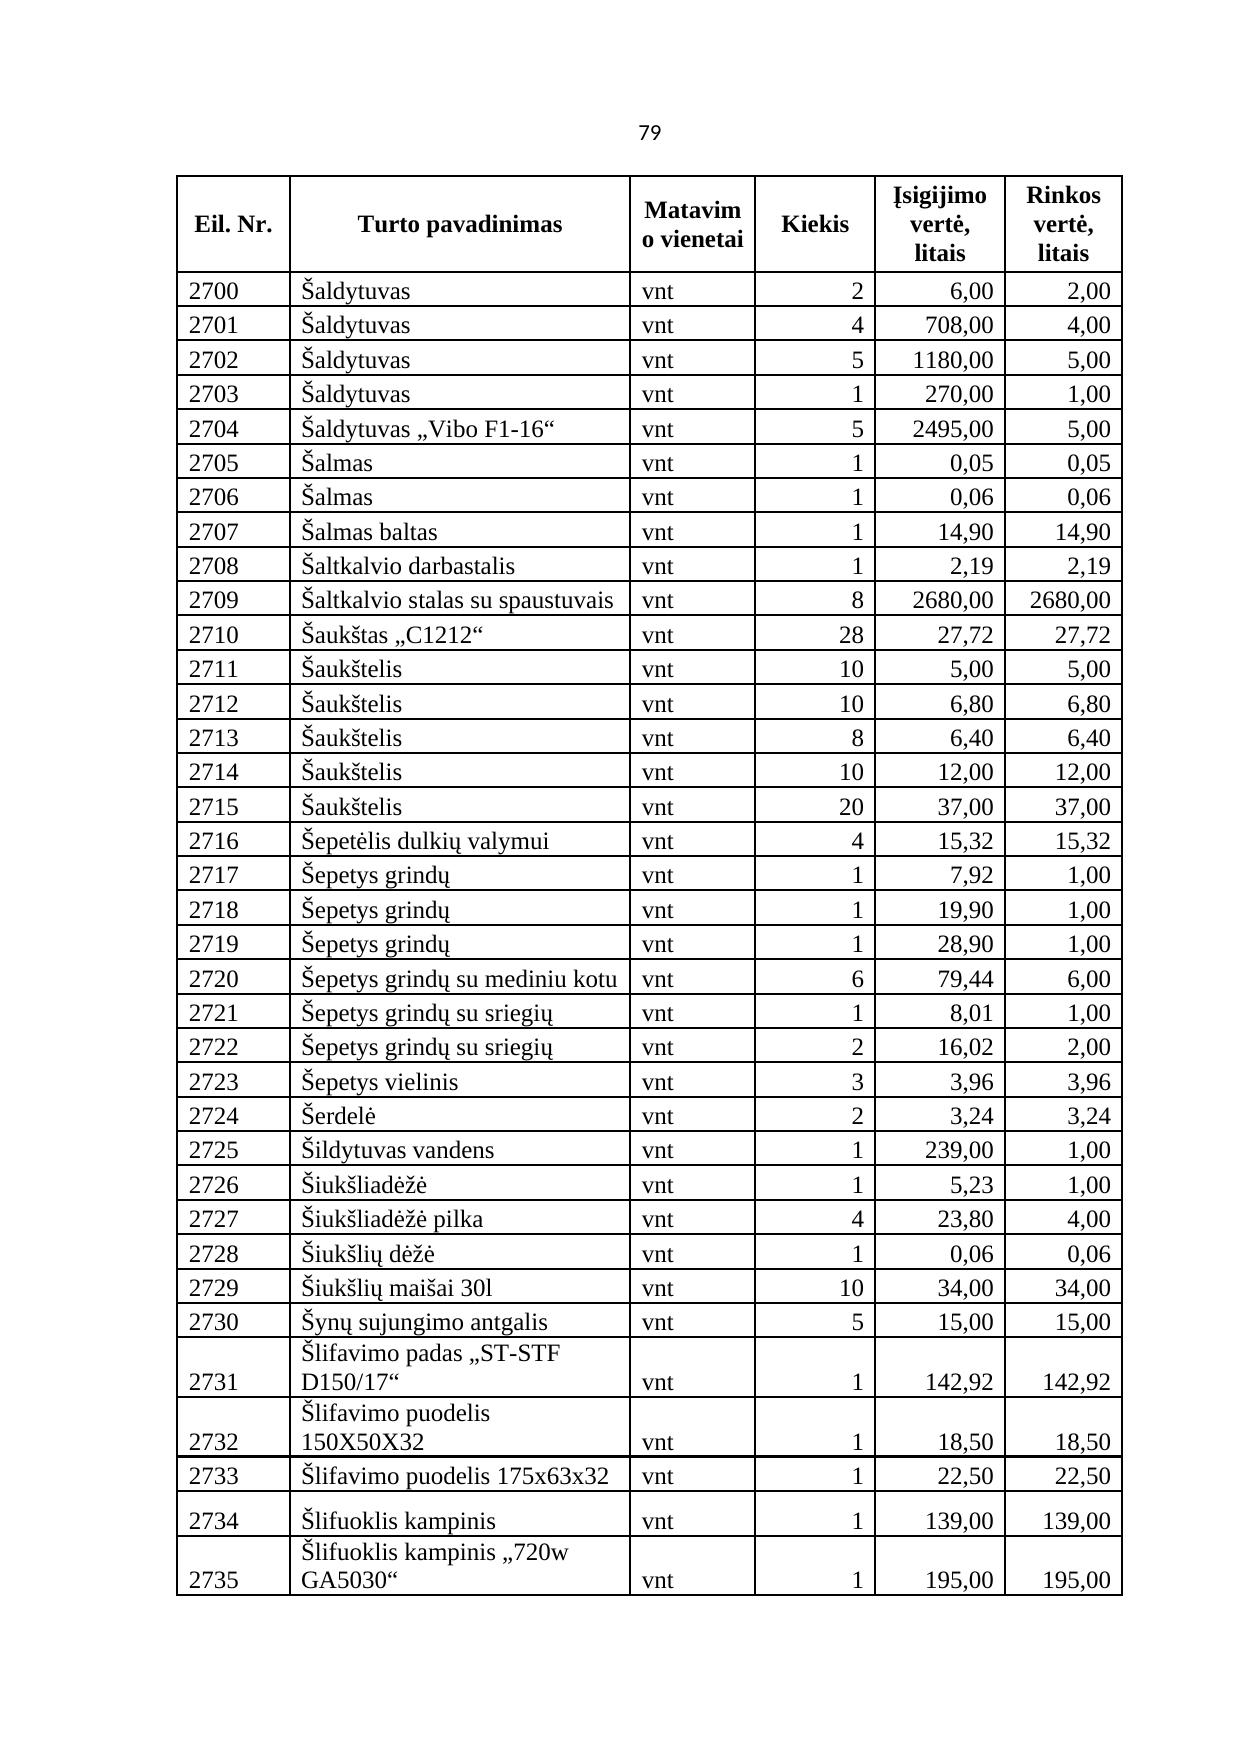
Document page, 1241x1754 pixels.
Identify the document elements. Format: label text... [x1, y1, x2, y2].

table_cell 37,00 [1006, 788, 1121, 821]
table_cell 1,00 [1006, 376, 1121, 408]
table_cell 5,23 [876, 1166, 1004, 1199]
table_cell 2705 [178, 445, 289, 477]
table_cell 1 [756, 1166, 874, 1199]
table_cell 708,00 [876, 307, 1004, 339]
table_cell vnt [631, 788, 754, 821]
table_cell 1,00 [1006, 1166, 1121, 1199]
table_cell 2733 [178, 1458, 289, 1490]
table_cell Šalmas baltas [291, 513, 629, 546]
table_cell Šaukštelis [291, 651, 629, 683]
table_cell 2732 [178, 1398, 289, 1455]
table_cell vnt [631, 307, 754, 339]
table_cell 28 [756, 616, 874, 649]
table_cell 1,00 [1006, 1132, 1121, 1164]
table_cell 6,80 [1006, 685, 1121, 717]
table_cell 3 [756, 1063, 874, 1096]
table_cell 4,00 [1006, 307, 1121, 339]
table_cell Šiukšlių dėžė [291, 1235, 629, 1267]
table_cell 3,24 [1006, 1098, 1121, 1130]
table_cell 20 [756, 788, 874, 821]
table_cell 1 [756, 1398, 874, 1455]
table_cell 10 [756, 754, 874, 786]
table_cell 1 [756, 513, 874, 546]
table_cell 1 [756, 1132, 874, 1164]
table_cell 8,01 [876, 995, 1004, 1027]
table_cell 27,72 [1006, 616, 1121, 649]
table_cell Šepetys grindų [291, 857, 629, 889]
table_cell vnt [631, 1537, 754, 1594]
table_cell 37,00 [876, 788, 1004, 821]
table_cell 23,80 [876, 1201, 1004, 1233]
table_cell vnt [631, 582, 754, 614]
table_cell 15,00 [1006, 1304, 1121, 1336]
table_cell 2735 [178, 1537, 289, 1594]
table_cell 2723 [178, 1063, 289, 1096]
table_cell 1180,00 [876, 341, 1004, 374]
table_cell 1 [756, 1492, 874, 1535]
table_cell 12,00 [1006, 754, 1121, 786]
table_cell 0,06 [1006, 479, 1121, 511]
table_cell vnt [631, 926, 754, 958]
table_cell 2,19 [1006, 548, 1121, 580]
table_cell 15,32 [1006, 823, 1121, 855]
table_cell 1 [756, 1338, 874, 1396]
table_cell vnt [631, 1132, 754, 1164]
table_cell 1 [756, 479, 874, 511]
table_cell 34,00 [876, 1270, 1004, 1302]
table_cell 1,00 [1006, 857, 1121, 889]
table_cell 5,00 [1006, 341, 1121, 374]
table_cell 0,05 [876, 445, 1004, 477]
table_cell 34,00 [1006, 1270, 1121, 1302]
table_cell 1 [756, 926, 874, 958]
table_cell 2701 [178, 307, 289, 339]
table_cell 2703 [178, 376, 289, 408]
table_cell 2706 [178, 479, 289, 511]
table_cell Šlifavimo puodelis 175x63x32 [291, 1458, 629, 1490]
table_cell 1,00 [1006, 926, 1121, 958]
table_cell Šaldytuvas [291, 341, 629, 374]
table_cell 28,90 [876, 926, 1004, 958]
table_cell vnt [631, 857, 754, 889]
table_cell 2680,00 [1006, 582, 1121, 614]
table_cell vnt [631, 754, 754, 786]
table_cell 16,02 [876, 1029, 1004, 1061]
table_cell Šlifavimo puodelis 150X50X32 [291, 1398, 629, 1455]
table_cell 22,50 [1006, 1458, 1121, 1490]
table_cell Šaldytuvas [291, 376, 629, 408]
table_cell 6,40 [876, 720, 1004, 752]
table_cell 2724 [178, 1098, 289, 1130]
table_cell vnt [631, 445, 754, 477]
table_cell Šepetys grindų su sriegių [291, 1029, 629, 1061]
table_cell 1 [756, 891, 874, 924]
table_cell 5 [756, 410, 874, 442]
table_cell 6,00 [1006, 960, 1121, 992]
table_cell 2721 [178, 995, 289, 1027]
table_cell Šiukšlių maišai 30l [291, 1270, 629, 1302]
table_cell vnt [631, 548, 754, 580]
table_cell 18,50 [876, 1398, 1004, 1455]
table_cell 1 [756, 995, 874, 1027]
table_cell 22,50 [876, 1458, 1004, 1490]
table_cell 1 [756, 1235, 874, 1267]
table_cell 1 [756, 1458, 874, 1490]
table_cell 2722 [178, 1029, 289, 1061]
table_cell 2734 [178, 1492, 289, 1535]
table_cell 4 [756, 307, 874, 339]
table_cell vnt [631, 410, 754, 442]
table_cell vnt [631, 1492, 754, 1535]
table_cell 14,90 [876, 513, 1004, 546]
table_cell 2713 [178, 720, 289, 752]
table_cell vnt [631, 1166, 754, 1199]
table_cell Šepetys grindų [291, 891, 629, 924]
table_cell 2,00 [1006, 273, 1121, 305]
table_cell Šaukštelis [291, 788, 629, 821]
table_cell 2,19 [876, 548, 1004, 580]
table_cell vnt [631, 1338, 754, 1396]
table_cell 15,00 [876, 1304, 1004, 1336]
table_cell 142,92 [876, 1338, 1004, 1396]
table_cell vnt [631, 479, 754, 511]
table_cell vnt [631, 960, 754, 992]
table_cell 2710 [178, 616, 289, 649]
table_cell 1 [756, 445, 874, 477]
table_cell 2 [756, 273, 874, 305]
table_cell 2715 [178, 788, 289, 821]
table_cell 6 [756, 960, 874, 992]
table_cell 2730 [178, 1304, 289, 1336]
table_cell 4 [756, 823, 874, 855]
table_cell 19,90 [876, 891, 1004, 924]
table_cell 6,80 [876, 685, 1004, 717]
table_cell 2725 [178, 1132, 289, 1164]
table_cell 6,40 [1006, 720, 1121, 752]
table_cell 2728 [178, 1235, 289, 1267]
table_cell vnt [631, 1270, 754, 1302]
table_cell 3,96 [1006, 1063, 1121, 1096]
table_cell 0,06 [876, 1235, 1004, 1267]
table_cell Šerdelė [291, 1098, 629, 1130]
table_cell 270,00 [876, 376, 1004, 408]
table_cell vnt [631, 273, 754, 305]
table_cell 1 [756, 548, 874, 580]
table_cell Šalmas [291, 445, 629, 477]
table_header Matavimo vienetai [631, 177, 754, 271]
table_cell 8 [756, 720, 874, 752]
table_cell vnt [631, 1029, 754, 1061]
table_cell 2731 [178, 1338, 289, 1396]
table_cell 0,06 [1006, 1235, 1121, 1267]
table_cell Šaltkalvio stalas su spaustuvais [291, 582, 629, 614]
table_cell vnt [631, 1398, 754, 1455]
table_cell 2716 [178, 823, 289, 855]
table_cell 3,24 [876, 1098, 1004, 1130]
table_cell 8 [756, 582, 874, 614]
table_cell vnt [631, 341, 754, 374]
table_cell vnt [631, 685, 754, 717]
table_cell Šalmas [291, 479, 629, 511]
table_cell 6,00 [876, 273, 1004, 305]
table_cell 2717 [178, 857, 289, 889]
table_cell Šildytuvas vandens [291, 1132, 629, 1164]
table_cell Šaukštelis [291, 754, 629, 786]
table_cell Šaldytuvas [291, 273, 629, 305]
table_cell 1,00 [1006, 891, 1121, 924]
table_header Rinkos vertė, litais [1006, 177, 1121, 271]
table_cell 5,00 [876, 651, 1004, 683]
table_cell 10 [756, 651, 874, 683]
table_cell 195,00 [1006, 1537, 1121, 1594]
table_cell 18,50 [1006, 1398, 1121, 1455]
table_header Kiekis [756, 177, 874, 271]
table_cell 10 [756, 685, 874, 717]
table_cell vnt [631, 1235, 754, 1267]
table_cell 195,00 [876, 1537, 1004, 1594]
table_cell vnt [631, 616, 754, 649]
table_cell 2707 [178, 513, 289, 546]
table_cell 1 [756, 857, 874, 889]
table_cell 139,00 [876, 1492, 1004, 1535]
table_cell Šlifavimo padas „ST-STF D150/17“ [291, 1338, 629, 1396]
table_cell 139,00 [1006, 1492, 1121, 1535]
table_cell 2700 [178, 273, 289, 305]
table_cell 2714 [178, 754, 289, 786]
table_cell 142,92 [1006, 1338, 1121, 1396]
table_cell 2704 [178, 410, 289, 442]
table_cell 5,00 [1006, 410, 1121, 442]
table_cell 2702 [178, 341, 289, 374]
table_cell vnt [631, 1098, 754, 1130]
table_cell Šepetys vielinis [291, 1063, 629, 1096]
table_cell 2729 [178, 1270, 289, 1302]
table_cell 239,00 [876, 1132, 1004, 1164]
table_cell 1 [756, 376, 874, 408]
table_cell Šaldytuvas [291, 307, 629, 339]
table_cell 0,05 [1006, 445, 1121, 477]
table_cell 10 [756, 1270, 874, 1302]
table_cell 5 [756, 1304, 874, 1336]
table_cell 0,06 [876, 479, 1004, 511]
table_cell Šlifuoklis kampinis [291, 1492, 629, 1535]
table_cell 2680,00 [876, 582, 1004, 614]
table_cell 2709 [178, 582, 289, 614]
table_header Įsigijimo vertė, litais [876, 177, 1004, 271]
table_cell 5,00 [1006, 651, 1121, 683]
table_cell 4,00 [1006, 1201, 1121, 1233]
table_cell Šaltkalvio darbastalis [291, 548, 629, 580]
table_cell 2727 [178, 1201, 289, 1233]
table_cell vnt [631, 513, 754, 546]
table_cell 5 [756, 341, 874, 374]
table_cell Šiukšliadėžė [291, 1166, 629, 1199]
table_cell 2 [756, 1029, 874, 1061]
table_cell Šlifuoklis kampinis „720w GA5030“ [291, 1537, 629, 1594]
table_cell Šepetys grindų [291, 926, 629, 958]
table_cell 2718 [178, 891, 289, 924]
table_cell Šaukštas „C1212“ [291, 616, 629, 649]
table_cell 27,72 [876, 616, 1004, 649]
table_cell vnt [631, 1063, 754, 1096]
table_cell 2726 [178, 1166, 289, 1199]
table_cell Šynų sujungimo antgalis [291, 1304, 629, 1336]
table_cell 2495,00 [876, 410, 1004, 442]
table_cell 2,00 [1006, 1029, 1121, 1061]
table_cell vnt [631, 651, 754, 683]
table_cell Šepetys grindų su sriegių [291, 995, 629, 1027]
table_cell vnt [631, 891, 754, 924]
table_cell vnt [631, 376, 754, 408]
table_cell Šiukšliadėžė pilka [291, 1201, 629, 1233]
table_cell 2 [756, 1098, 874, 1130]
table_cell Šaldytuvas „Vibo F1-16“ [291, 410, 629, 442]
table_cell vnt [631, 1201, 754, 1233]
table_cell 2711 [178, 651, 289, 683]
table_cell 2720 [178, 960, 289, 992]
table_cell 79,44 [876, 960, 1004, 992]
table_cell Šaukštelis [291, 720, 629, 752]
table_cell 4 [756, 1201, 874, 1233]
table_cell 15,32 [876, 823, 1004, 855]
table_cell 2712 [178, 685, 289, 717]
table_cell vnt [631, 1458, 754, 1490]
table_cell 1 [756, 1537, 874, 1594]
table_cell vnt [631, 995, 754, 1027]
table_header Eil. Nr. [178, 177, 289, 271]
table_cell 1,00 [1006, 995, 1121, 1027]
table_cell 12,00 [876, 754, 1004, 786]
table_cell 7,92 [876, 857, 1004, 889]
table_cell vnt [631, 1304, 754, 1336]
table_cell 3,96 [876, 1063, 1004, 1096]
table_cell 2719 [178, 926, 289, 958]
table_cell 14,90 [1006, 513, 1121, 546]
table_header Turto pavadinimas [291, 177, 629, 271]
table_cell vnt [631, 823, 754, 855]
table_cell Šepetys grindų su mediniu kotu [291, 960, 629, 992]
table_cell Šepetėlis dulkių valymui [291, 823, 629, 855]
table_cell 2708 [178, 548, 289, 580]
table_cell Šaukštelis [291, 685, 629, 717]
table_cell vnt [631, 720, 754, 752]
